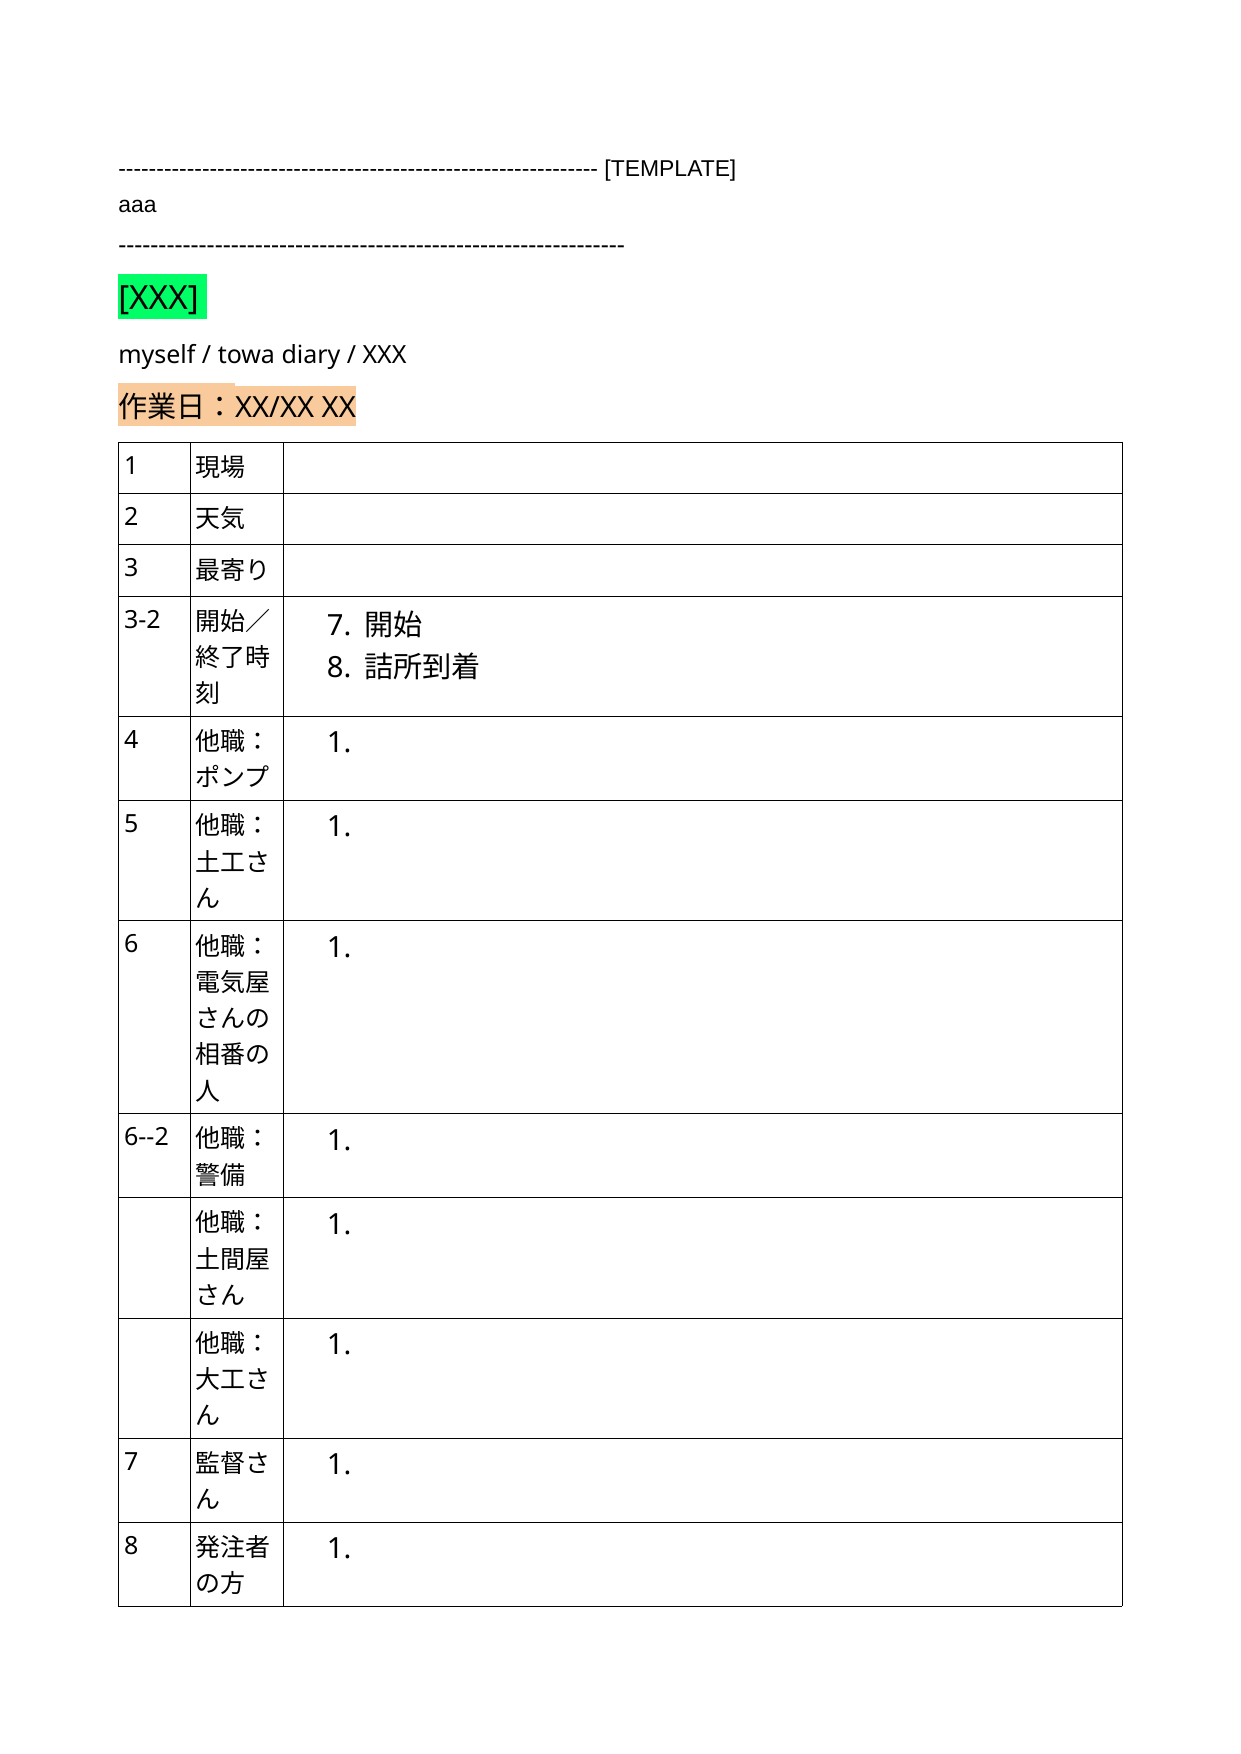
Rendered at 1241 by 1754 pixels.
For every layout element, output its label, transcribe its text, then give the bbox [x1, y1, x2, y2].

table_header 1 [119, 443, 190, 493]
table_cell [284, 1319, 1122, 1438]
table_cell [119, 1319, 190, 1438]
table_cell [284, 1198, 1122, 1317]
table_cell [284, 717, 1122, 800]
table_cell 6 [119, 921, 190, 1113]
table_cell 8 [119, 1523, 190, 1606]
table_header [284, 443, 1122, 493]
text [XXX] [118, 274, 1122, 319]
table_cell 7 [119, 1439, 190, 1522]
table_cell 他職：土間屋さん [191, 1198, 283, 1317]
text aaa [118, 191, 1122, 217]
table_cell 他職：電気屋さんの相番の人 [191, 921, 283, 1113]
text --------------------------------------------------------------- [TEMPLATE] [118, 154, 1122, 181]
table_cell 他職：土工さん [191, 801, 283, 920]
table_cell [284, 1523, 1122, 1606]
table_cell [284, 921, 1122, 1113]
table_cell 3 [119, 545, 190, 596]
table_cell 他職：警備 [191, 1114, 283, 1197]
table_cell [284, 545, 1122, 596]
table_cell 他職：ポンプ [191, 717, 283, 800]
table_cell 最寄り [191, 545, 283, 596]
table_cell [284, 1439, 1122, 1522]
table_cell 5 [119, 801, 190, 920]
table_cell [284, 494, 1122, 544]
table_cell 3-2 [119, 597, 190, 716]
table_cell 2 [119, 494, 190, 544]
text --------------------------------------------------------------- [118, 227, 1122, 261]
table_cell 他職：大工さん [191, 1319, 283, 1438]
table_cell 開始／終了時刻 [191, 597, 283, 716]
table_cell 開始 詰所到着 [284, 597, 1122, 716]
table_cell [119, 1198, 190, 1317]
table_cell 6--2 [119, 1114, 190, 1197]
table_cell 監督さん [191, 1439, 283, 1522]
table_cell 発注者の方 [191, 1523, 283, 1606]
table_cell [284, 801, 1122, 920]
table_header 現場 [191, 443, 283, 493]
table_cell 天気 [191, 494, 283, 544]
text myself / towa diary / XXX [118, 337, 1122, 371]
text 作業日：XX/XX XX [118, 383, 1122, 426]
table_cell 4 [119, 717, 190, 800]
table_cell [284, 1114, 1122, 1197]
